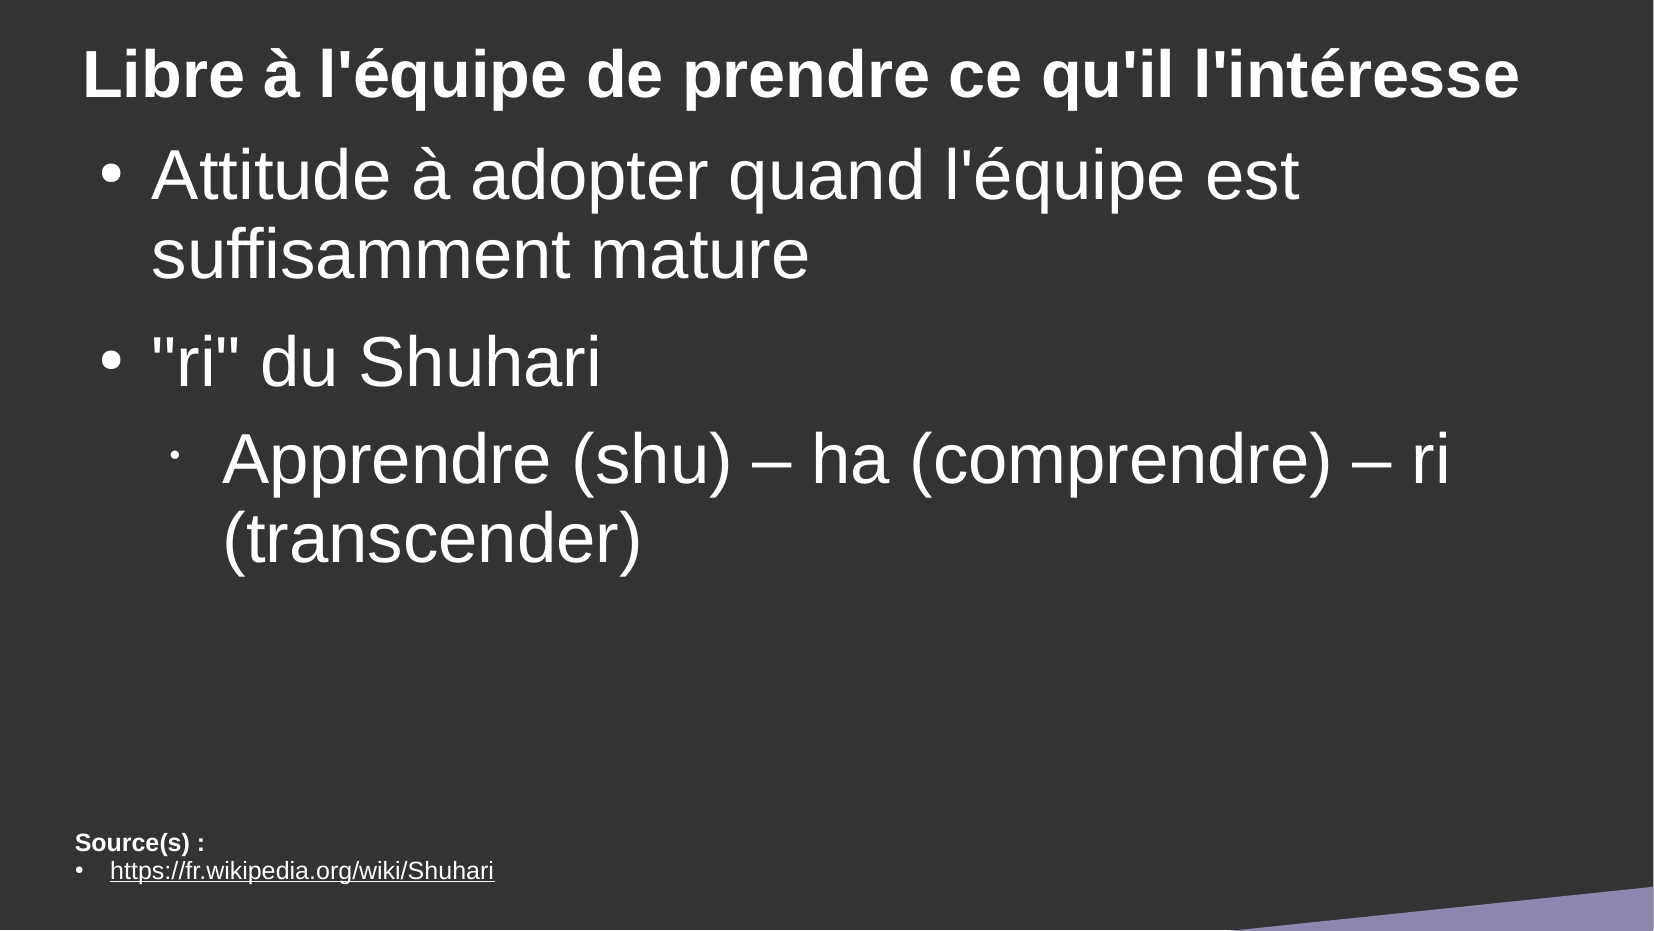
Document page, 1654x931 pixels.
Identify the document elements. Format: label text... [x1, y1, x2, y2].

list Attitude à adopter quand l'équipe est suffisamment mature "ri" du Shuhari Apprendre (shu) – ha (comprendre) – ri (transcender) [80, 135, 1620, 777]
text_box Source(s) : https://fr.wikipedia.org/wiki/Shuhari [60, 821, 1546, 921]
text_box [1228, 886, 1654, 931]
title Libre à l'équipe de prendre ce qu'il l'intéresse [82, 37, 1571, 122]
